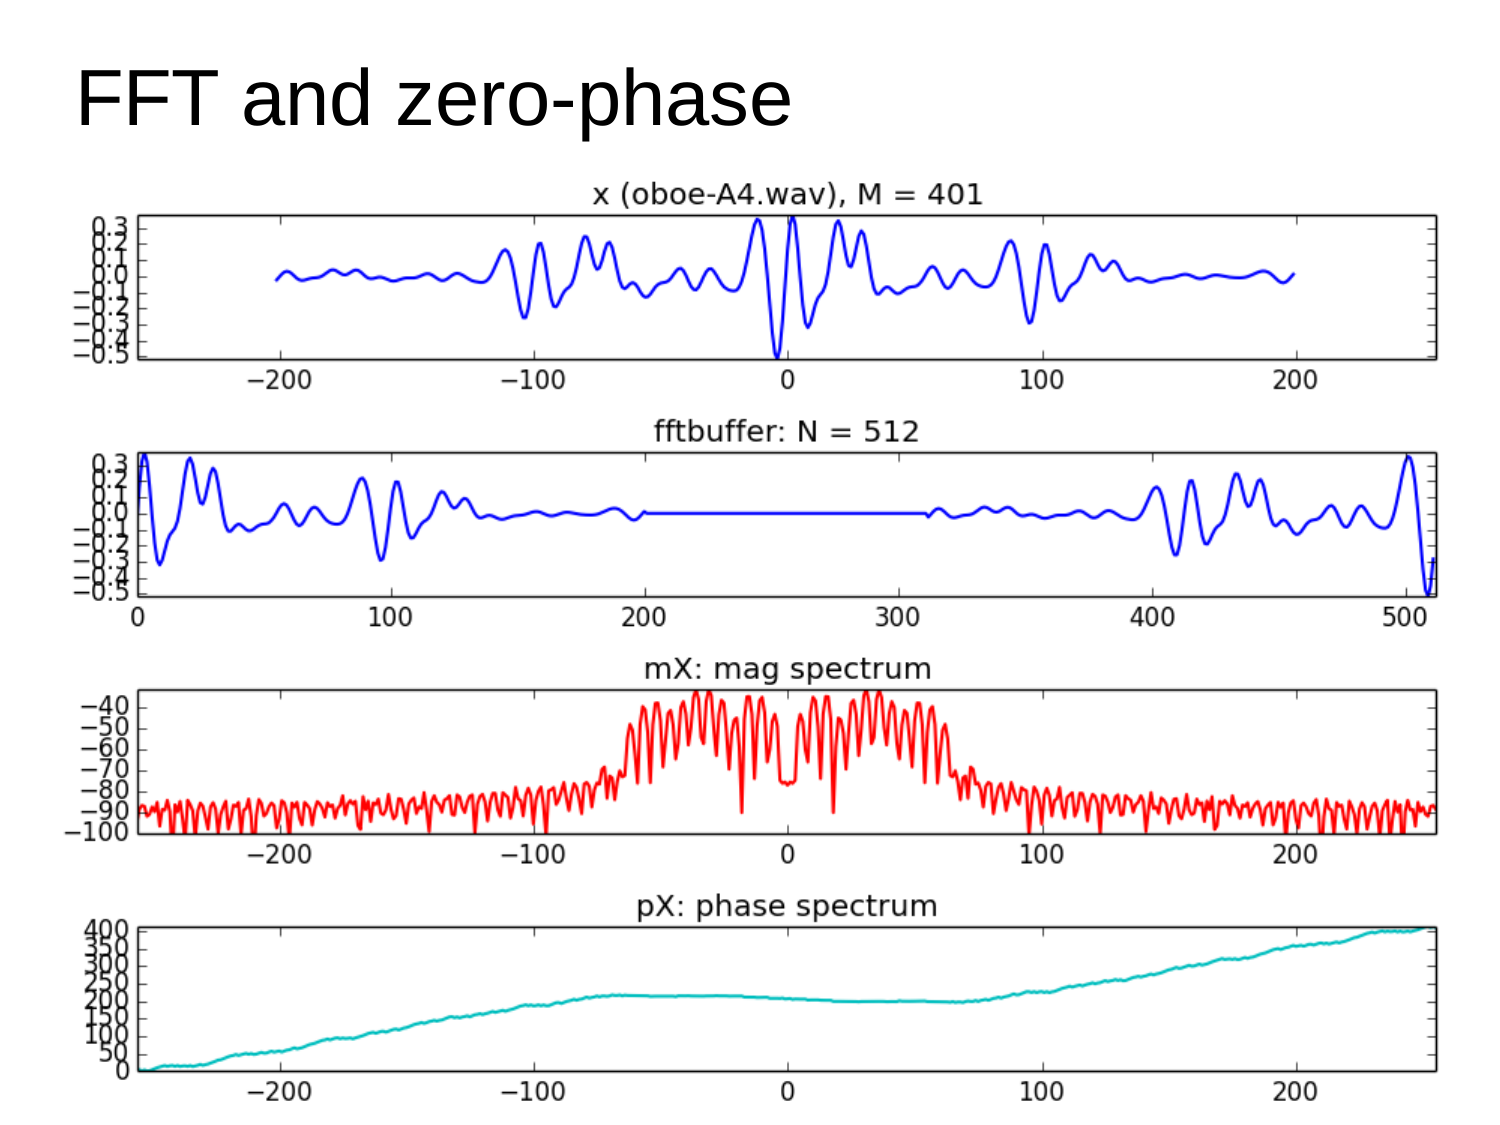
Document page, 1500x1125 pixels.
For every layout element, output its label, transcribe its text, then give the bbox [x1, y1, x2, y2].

title FFT and zero-phase [75, 15, 1425, 155]
picture [37, 155, 1463, 1125]
